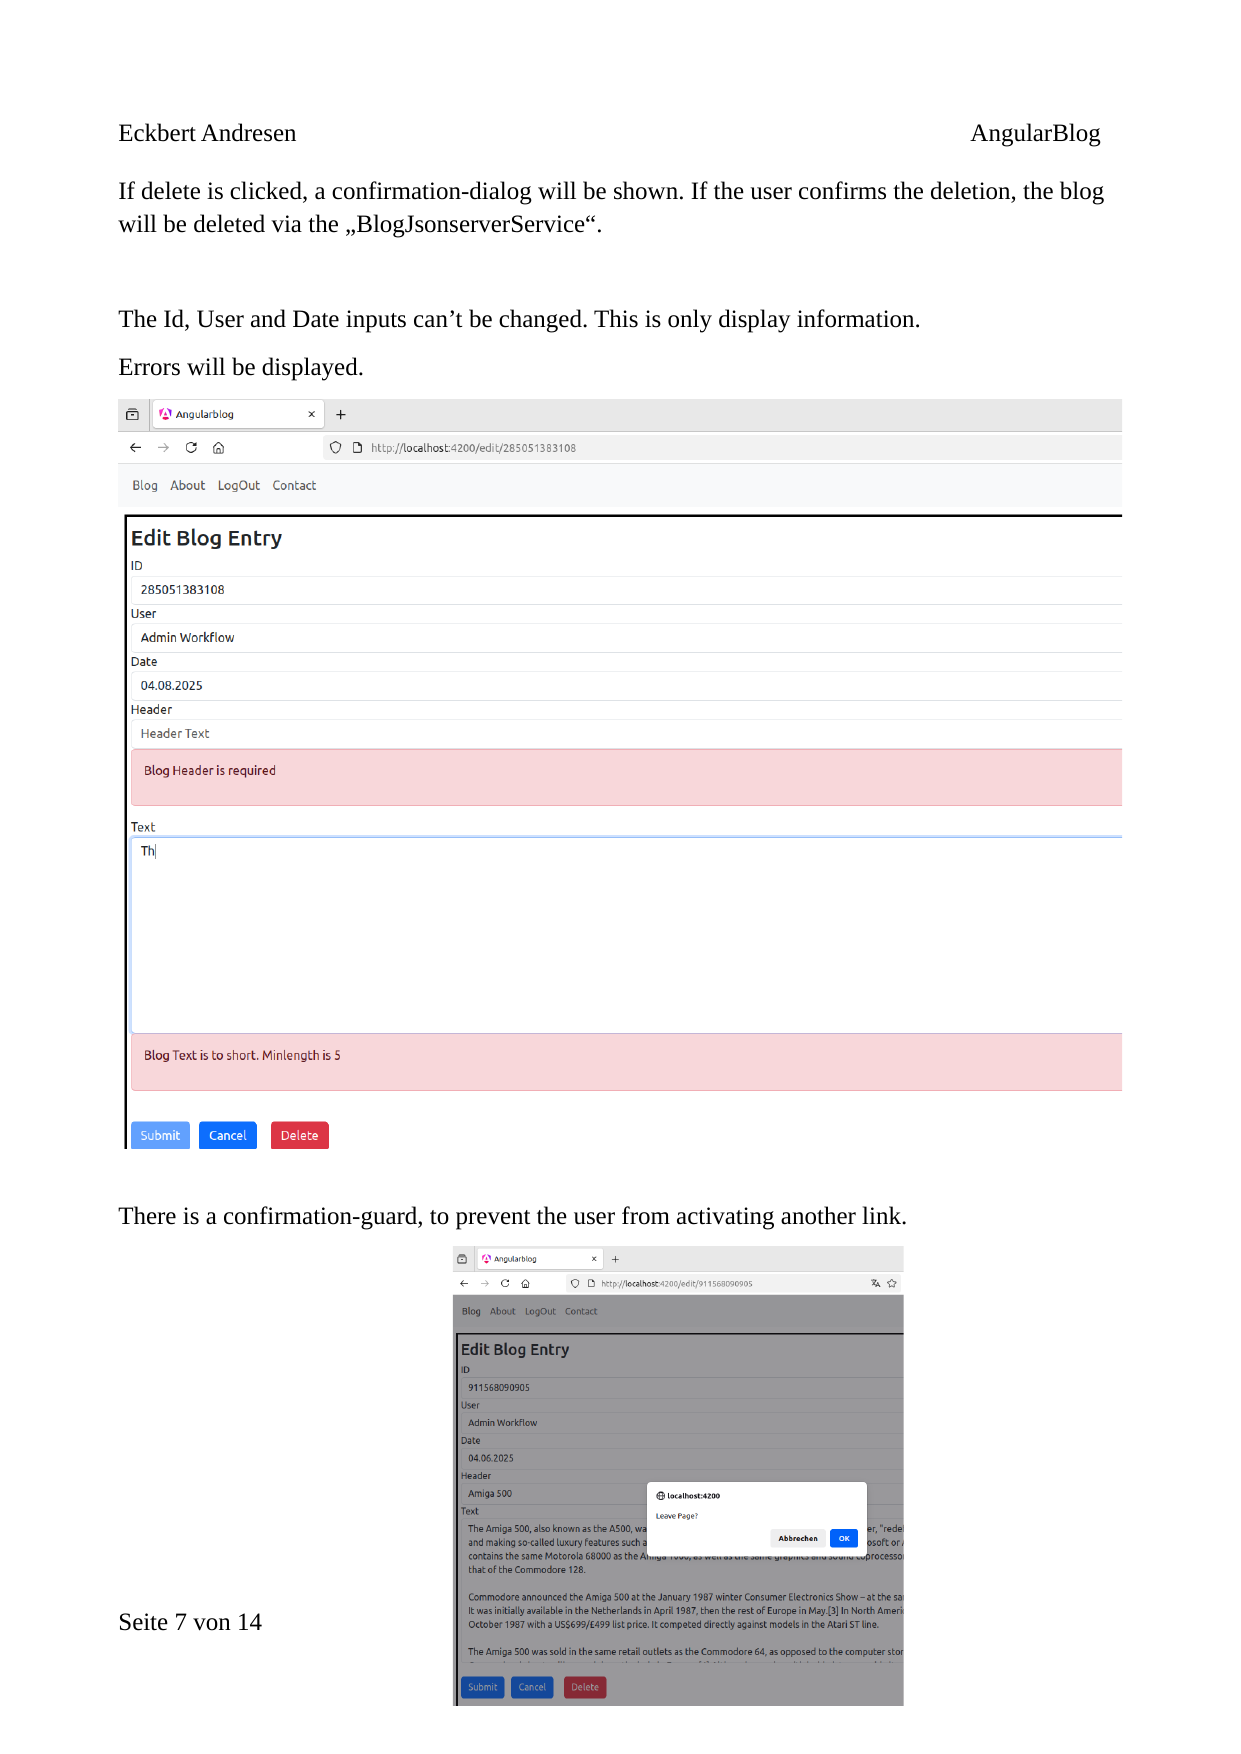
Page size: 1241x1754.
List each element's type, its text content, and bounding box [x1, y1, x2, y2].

text Errors will be displayed. [118, 352, 1122, 381]
picture [118, 399, 1123, 1149]
text If delete is clicked, a confirmation-dialog will be shown. If the user confirms the deletion, the blog will be deleted via the „BlogJsonserverService“. [118, 176, 1122, 238]
text The Id, User and Date inputs can’t be changed. This is only display information. [118, 304, 1122, 333]
picture [452, 1246, 904, 1706]
text There is a confirmation-guard, to prevent the user from activating another link. [118, 1201, 1122, 1229]
